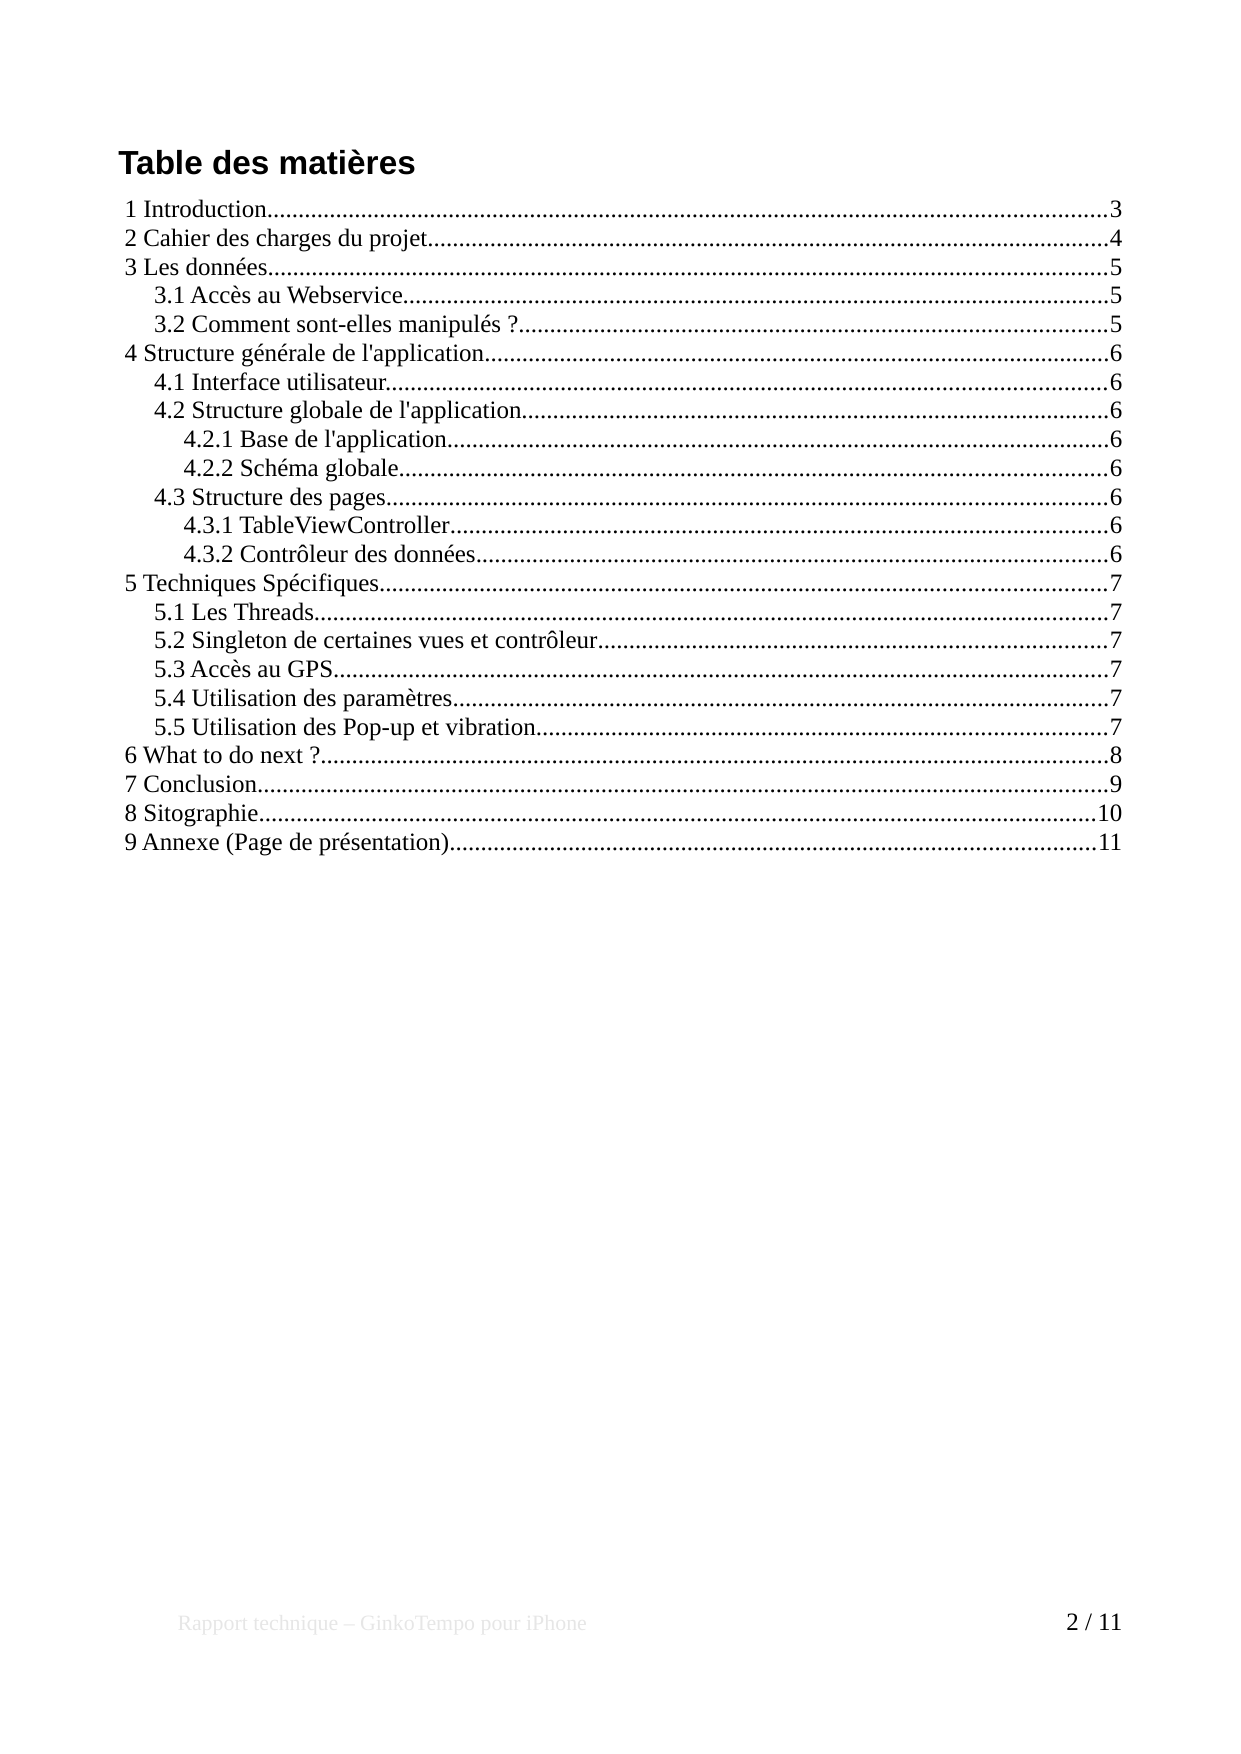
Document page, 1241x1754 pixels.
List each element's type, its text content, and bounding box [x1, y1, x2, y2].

text 5.3 Accès au GPS 7 [148, 654, 1122, 683]
text 1 Introduction 3 [118, 194, 1122, 223]
text 3.1 Accès au Webservice 5 [148, 280, 1122, 309]
text 4.3 Structure des pages 6 [148, 482, 1122, 510]
text 9 Annexe (Page de présentation). 11 [118, 827, 1122, 855]
text 7 Conclusion 9 [118, 769, 1122, 798]
subtitle Table des matières [118, 143, 1122, 182]
text 5.2 Singleton de certaines vues et contrôleur 7 [148, 625, 1122, 654]
text 3 Les données 5 [118, 252, 1122, 280]
text 5.1 Les Threads 7 [148, 597, 1122, 625]
text 5 Techniques Spécifiques 7 [118, 568, 1122, 597]
text 2 Cahier des charges du projet. 4 [118, 223, 1122, 252]
text 4.3.2 Contrôleur des données. 6 [177, 539, 1122, 568]
text 5.5 Utilisation des Pop-up et vibration 7 [148, 712, 1122, 740]
text 8 Sitographie 10 [118, 798, 1122, 827]
text 4.3.1 TableViewController 6 [177, 510, 1122, 539]
text 5.4 Utilisation des paramètres 7 [148, 683, 1122, 712]
text 4 Structure générale de l'application 6 [118, 338, 1122, 367]
text 6 What to do next ? 8 [118, 740, 1122, 769]
text 4.2.1 Base de l'application 6 [177, 424, 1122, 453]
text 4.1 Interface utilisateur. 6 [148, 367, 1122, 395]
text 4.2.2 Schéma globale 6 [177, 453, 1122, 482]
text 4.2 Structure globale de l'application 6 [148, 395, 1122, 424]
text 3.2 Comment sont-elles manipulés ? 5 [148, 309, 1122, 338]
